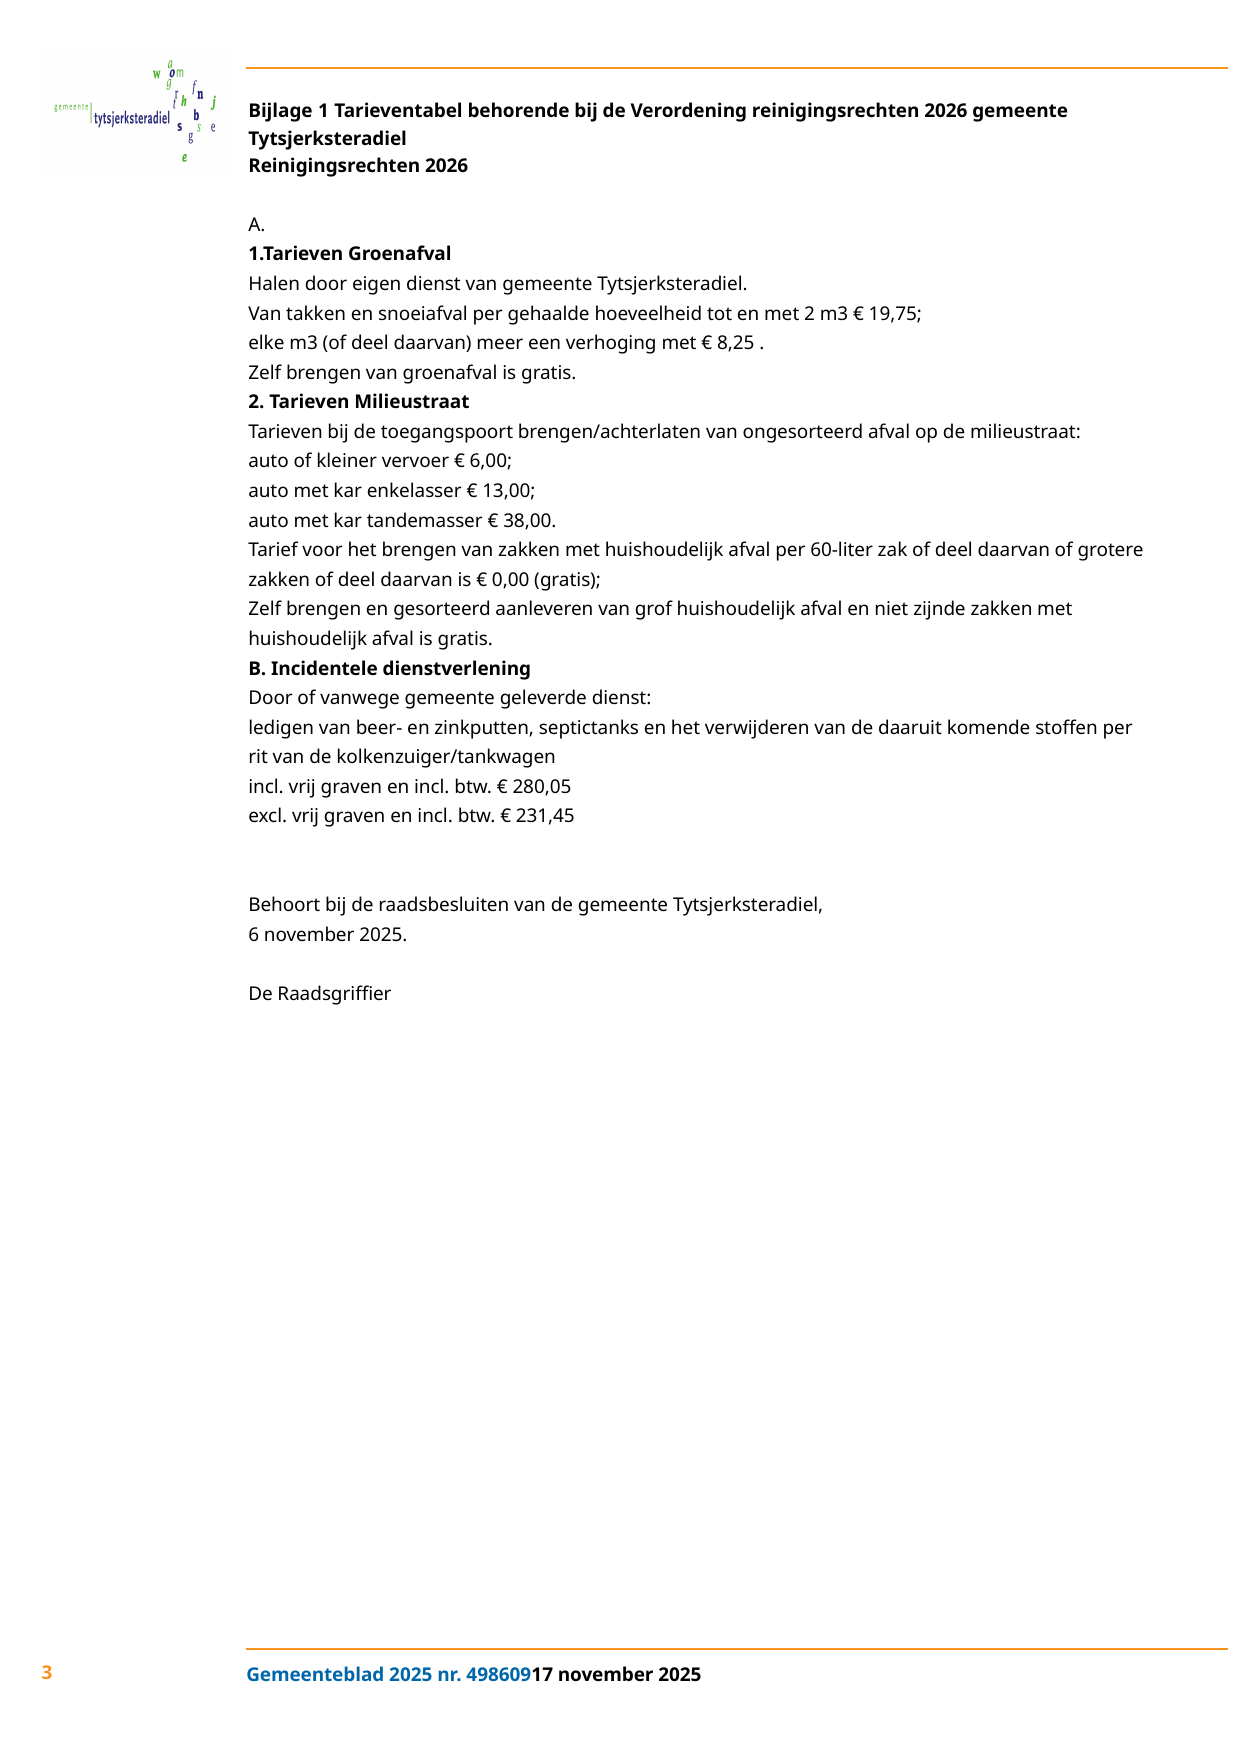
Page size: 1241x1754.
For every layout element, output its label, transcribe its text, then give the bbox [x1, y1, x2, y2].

text 1.Tarieven Groenafval [248, 241, 1152, 266]
text auto met kar enkelasser € 13,00; [248, 477, 1152, 503]
text Bijlage 1 Tarieventabel behorende bij de Verordening reinigingsrechten 2026 gemeente Tytsjerksteradiel [248, 95, 1152, 152]
text Halen door eigen dienst van gemeente Tytsjerksteradiel. [248, 270, 1152, 296]
text De Raadsgriffier [248, 980, 1152, 1006]
text Van takken en snoeiafval per gehaalde hoeveelheid tot en met 2 m3 € 19,75; [248, 300, 1152, 325]
text Tarieven bij de toegangspoort brengen/achterlaten van ongesorteerd afval op de milieustraat: [248, 418, 1152, 444]
text elke m3 (of deel daarvan) meer een verhoging met € 8,25 . [248, 329, 1152, 355]
text 6 november 2025. [248, 921, 1152, 947]
text excl. vrij graven en incl. btw. € 231,45 [248, 803, 1152, 828]
text Behoort bij de raadsbesluiten van de gemeente Tytsjerksteradiel, [248, 891, 1152, 917]
text Zelf brengen en gesorteerd aanleveren van grof huishoudelijk afval en niet zijnde zakken met huishoudelijk afval is gratis. [248, 596, 1152, 651]
text ledigen van beer- en zinkputten, septictanks en het verwijderen van de daaruit komende stoffen per rit van de kolkenzuiger/tankwagen [248, 714, 1152, 769]
text Door of vanwege gemeente geleverde dienst: [248, 684, 1152, 710]
text 2. Tarieven Milieustraat [248, 388, 1152, 414]
text Tarief voor het brengen van zakken met huishoudelijk afval per 60-liter zak of deel daarvan of grotere zakken of deel daarvan is € 0,00 (gratis); [248, 536, 1152, 592]
text Zelf brengen van groenafval is gratis. [248, 359, 1152, 384]
text Reinigingsrechten 2026 [248, 152, 1152, 177]
text A. [248, 211, 1152, 237]
text auto of kleiner vervoer € 6,00; [248, 448, 1152, 473]
text auto met kar tandemasser € 38,00. [248, 507, 1152, 532]
picture [41, 47, 231, 172]
text B. Incidentele dienstverlening [248, 655, 1152, 680]
text incl. vrij graven en incl. btw. € 280,05 [248, 773, 1152, 799]
